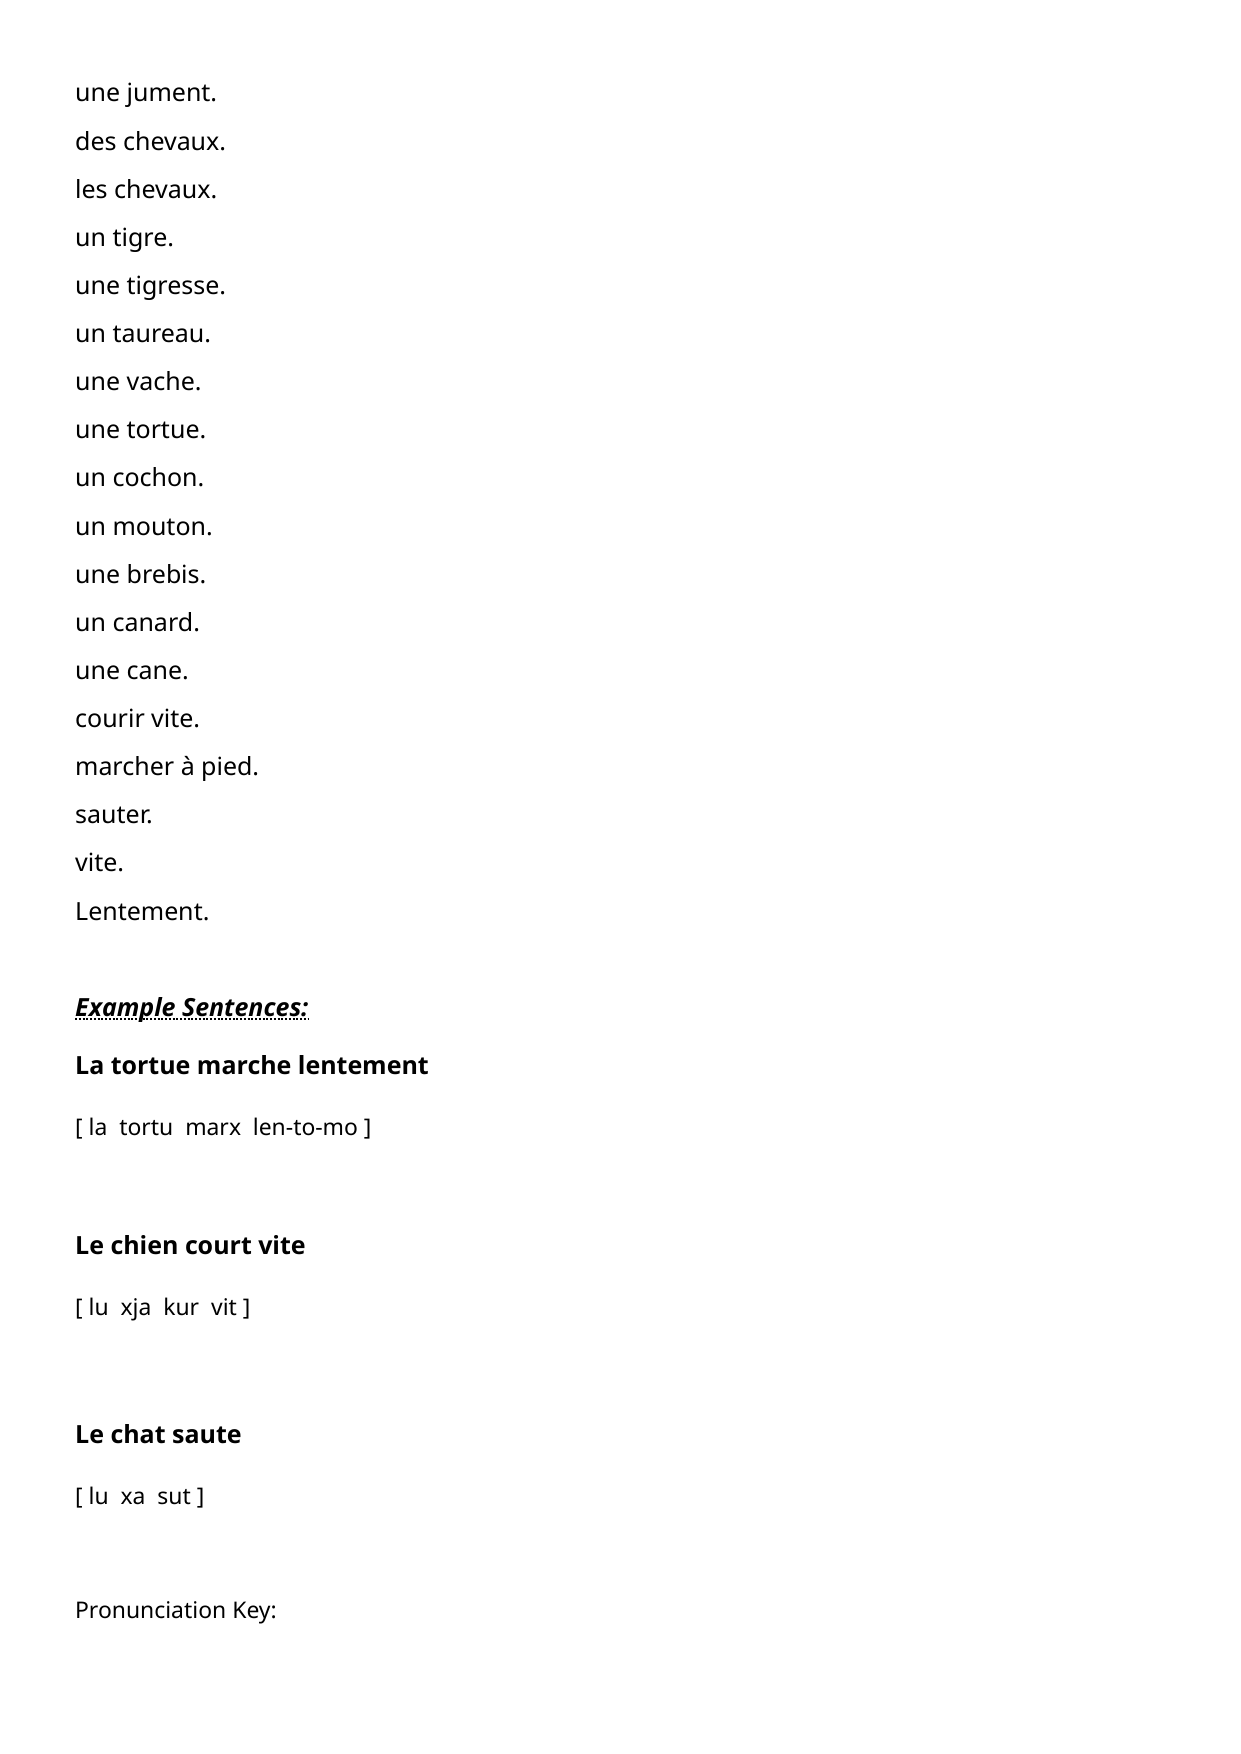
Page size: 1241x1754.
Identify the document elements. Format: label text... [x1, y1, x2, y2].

text La tortue marche lentement [75, 1047, 1165, 1081]
text [ la tortu marx len-to-mo ] [75, 1111, 1165, 1142]
text une brebis. [75, 556, 1165, 590]
text un taureau. [75, 316, 1165, 350]
text marcher à pied. [75, 749, 1165, 783]
text courir vite. [75, 701, 1165, 735]
text [ lu xja kur vit ] [75, 1291, 1165, 1322]
text un cochon. [75, 460, 1165, 494]
text Le chien court vite [75, 1227, 1165, 1261]
text une cane. [75, 652, 1165, 687]
text un mouton. [75, 508, 1165, 542]
text une tigresse. [75, 267, 1165, 302]
text les chevaux. [75, 171, 1165, 205]
text Pronunciation Key: [75, 1593, 1165, 1625]
text un canard. [75, 604, 1165, 638]
text [ lu xa sut ] [75, 1479, 1165, 1511]
text vite. [75, 845, 1165, 879]
text un tigre. [75, 219, 1165, 253]
text une tortue. [75, 412, 1165, 446]
text Le chat saute [75, 1416, 1165, 1451]
text une jument. [75, 75, 1165, 109]
text Lentement. [75, 893, 1165, 927]
subtitle Example Sentences: [75, 989, 1165, 1023]
text une vache. [75, 364, 1165, 398]
text sauter. [75, 797, 1165, 831]
text des chevaux. [75, 123, 1165, 157]
